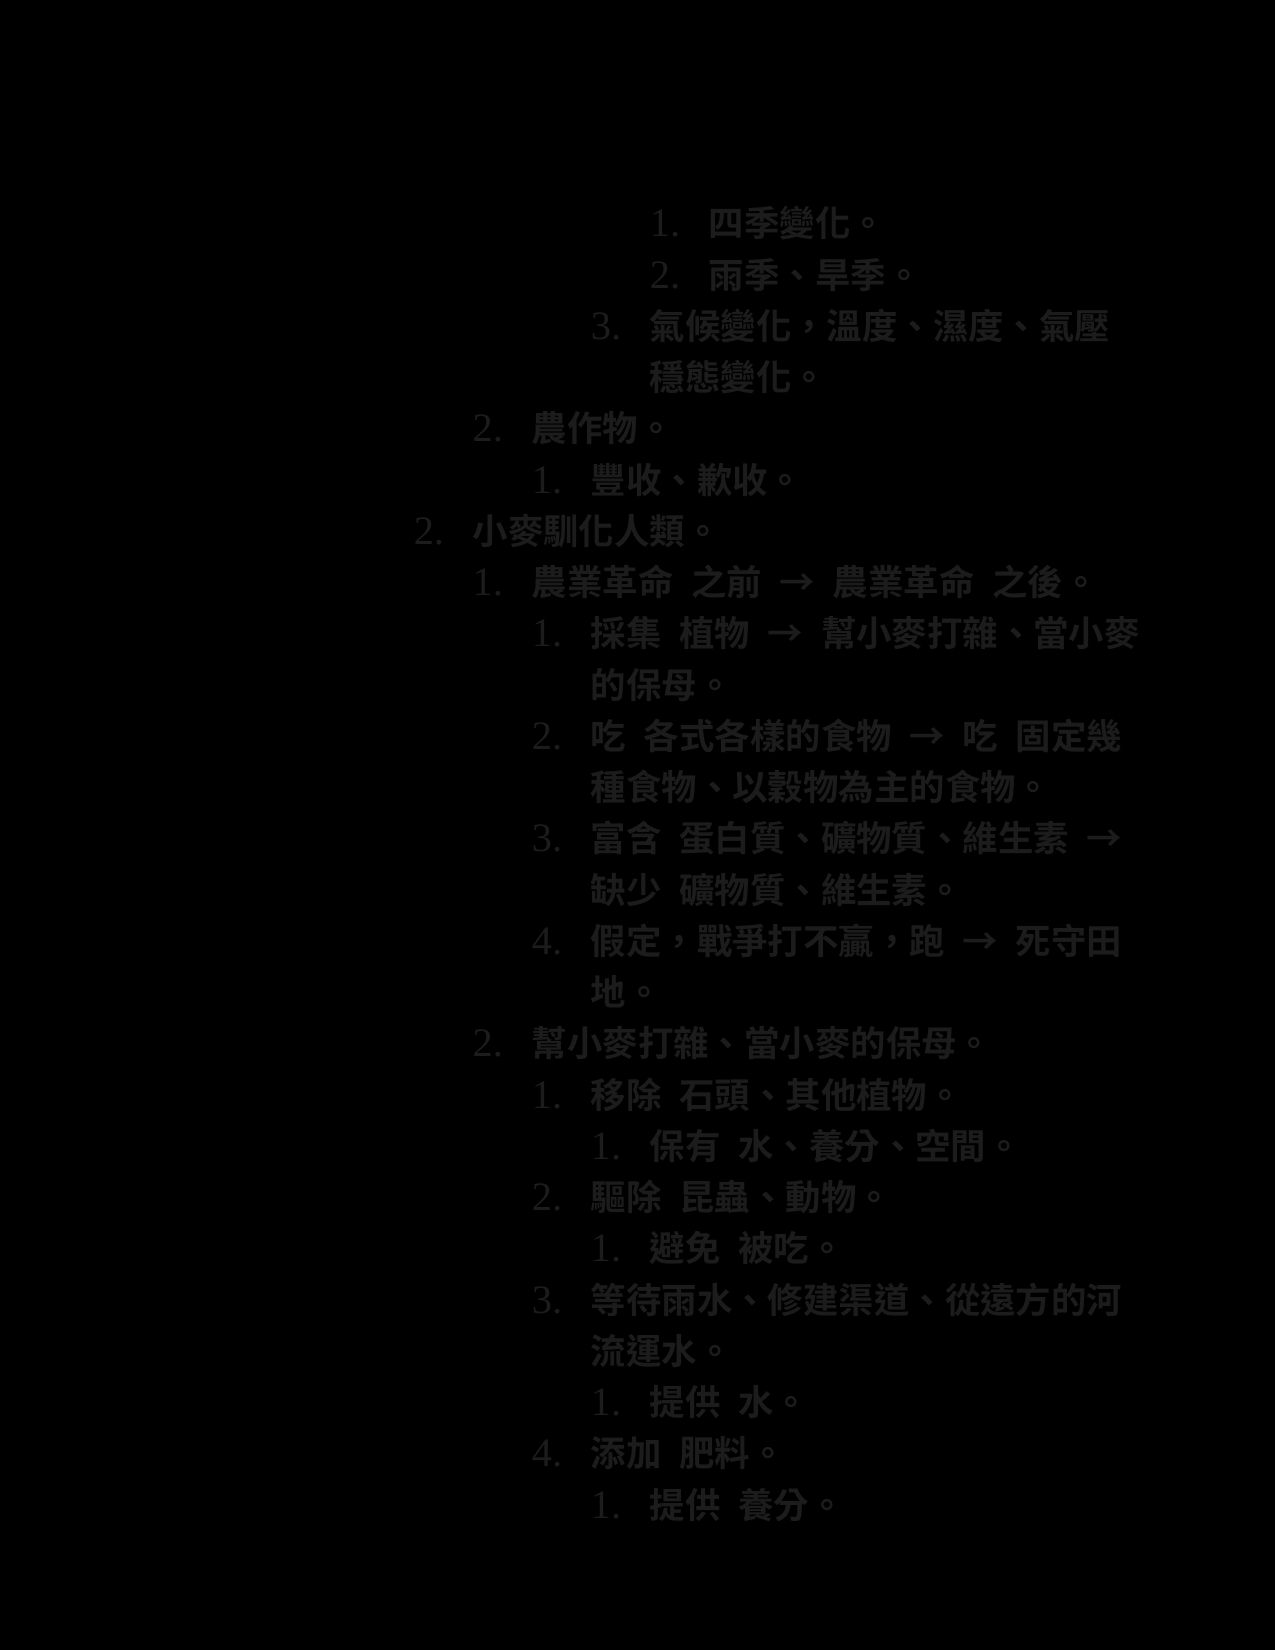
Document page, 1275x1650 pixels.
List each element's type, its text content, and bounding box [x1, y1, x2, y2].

list 四季變化。 [649, 196, 1157, 247]
list 豐收、歉收。 [532, 452, 1157, 503]
list 小麥馴化人類。 [413, 503, 1157, 554]
list 幫小麥打雜、當小麥的保母。 [472, 1016, 1157, 1067]
list 移除 石頭、其他植物。 [532, 1067, 1157, 1118]
list 富含 蛋白質、礦物質、維生素 → 缺少 礦物質、維生素。 [532, 811, 1157, 913]
list 農業革命 之前 → 農業革命 之後。 [472, 554, 1157, 606]
list 提供 養分。 [591, 1477, 1157, 1528]
list 添加 肥料。 [532, 1426, 1157, 1477]
list 保有 水、養分、空間。 [591, 1118, 1157, 1169]
list 氣候變化，溫度、濕度、氣壓 穩態變化。 [591, 298, 1157, 401]
list 農作物。 [472, 401, 1157, 452]
list 雨季、旱季。 [649, 247, 1157, 298]
list 假定，戰爭打不贏，跑 → 死守田地。 [532, 913, 1157, 1016]
list 等待雨水、修建渠道、從遠方的河流運水。 [532, 1272, 1157, 1374]
list 避免 被吃。 [591, 1221, 1157, 1272]
list 採集 植物 → 幫小麥打雜、當小麥的保母。 [532, 606, 1157, 708]
list 吃 各式各樣的食物 → 吃 固定幾種食物、以穀物為主的食物。 [532, 708, 1157, 811]
list 提供 水。 [591, 1374, 1157, 1426]
list 驅除 昆蟲、動物。 [532, 1169, 1157, 1221]
